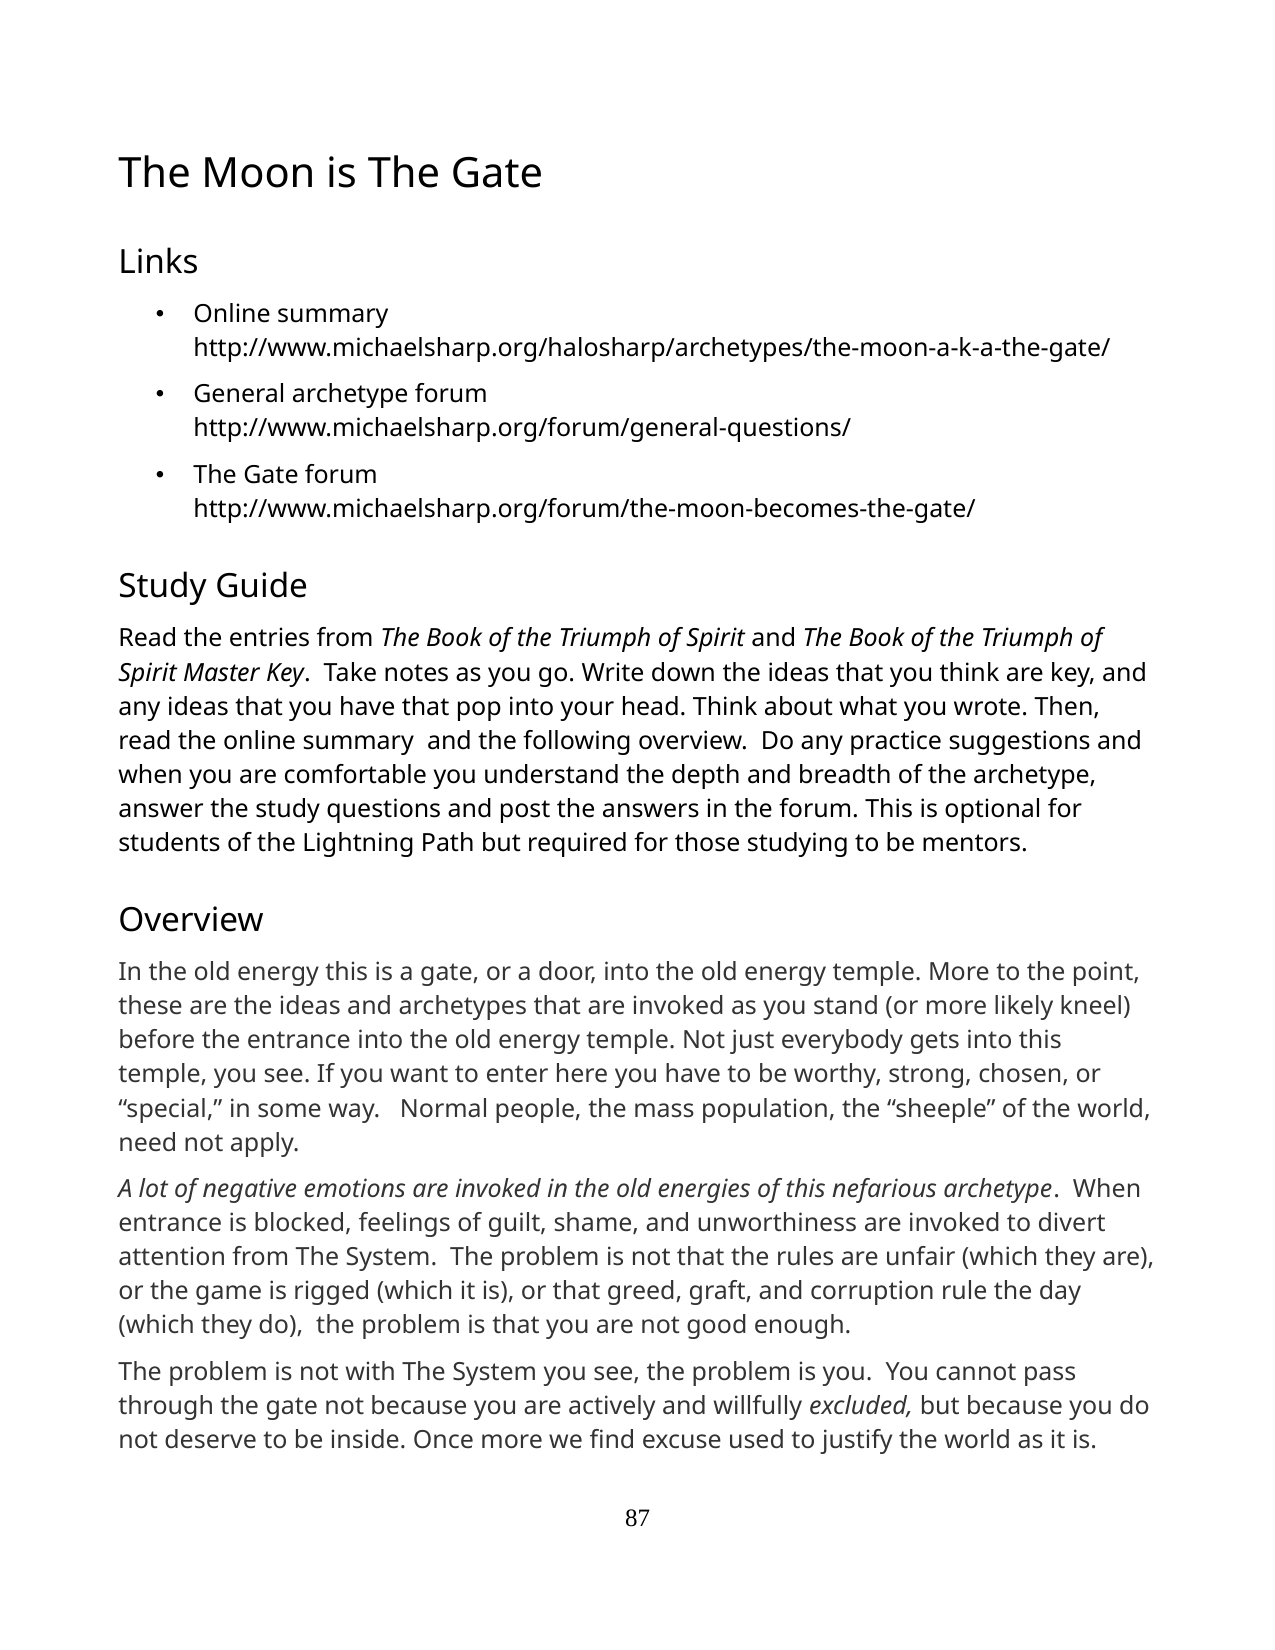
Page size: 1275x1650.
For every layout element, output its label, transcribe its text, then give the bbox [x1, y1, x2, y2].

subtitle The Moon is The Gate [118, 143, 1157, 200]
subtitle Links [118, 237, 1157, 283]
subtitle Study Guide [118, 562, 1157, 608]
list Online summary http://www.michaelsharp.org/halosharp/archetypes/the-moon-a-k-a-the-gate/ [156, 295, 1157, 363]
text Read the entries from The Book of the Triumph of Spirit and The Book of the Triumph of Spirit Master Key. Take notes as you go. Write down the ideas that you think are key, and any ideas that you have that pop into your head. Think about what you wrote. Then, read the online summary and the following overview. Do any practice suggestions and when you are comfortable you understand the depth and breadth of the archetype, answer the study questions and post the answers in the forum. This is optional for students of the Lightning Path but required for those studying to be mentors. [118, 620, 1157, 858]
list The Gate forum http://www.michaelsharp.org/forum/the-moon-becomes-the-gate/ [156, 457, 1157, 525]
text The problem is not with The System you see, the problem is you. You cannot pass through the gate not because you are actively and willfully excluded, but because you do not deserve to be inside. Once more we find excuse used to justify the world as it is. [118, 1354, 1157, 1456]
text In the old energy this is a gate, or a door, into the old energy temple. More to the point, these are the ideas and archetypes that are invoked as you stand (or more likely kneel) before the entrance into the old energy temple. Not just everybody gets into this temple, you see. If you want to enter here you have to be worthy, strong, chosen, or “special,” in some way. Normal people, the mass population, the “sheeple” of the world, need not apply. [118, 954, 1157, 1158]
text A lot of negative emotions are invoked in the old energies of this nefarious archetype. When entrance is blocked, feelings of guilt, shame, and unworthiness are invoked to divert attention from The System. The problem is not that the rules are unfair (which they are), or the game is rigged (which it is), or that greed, graft, and corruption rule the day (which they do), the problem is that you are not good enough. [118, 1171, 1157, 1341]
list General archetype forum http://www.michaelsharp.org/forum/general-questions/ [156, 376, 1157, 444]
subtitle Overview [118, 896, 1157, 941]
